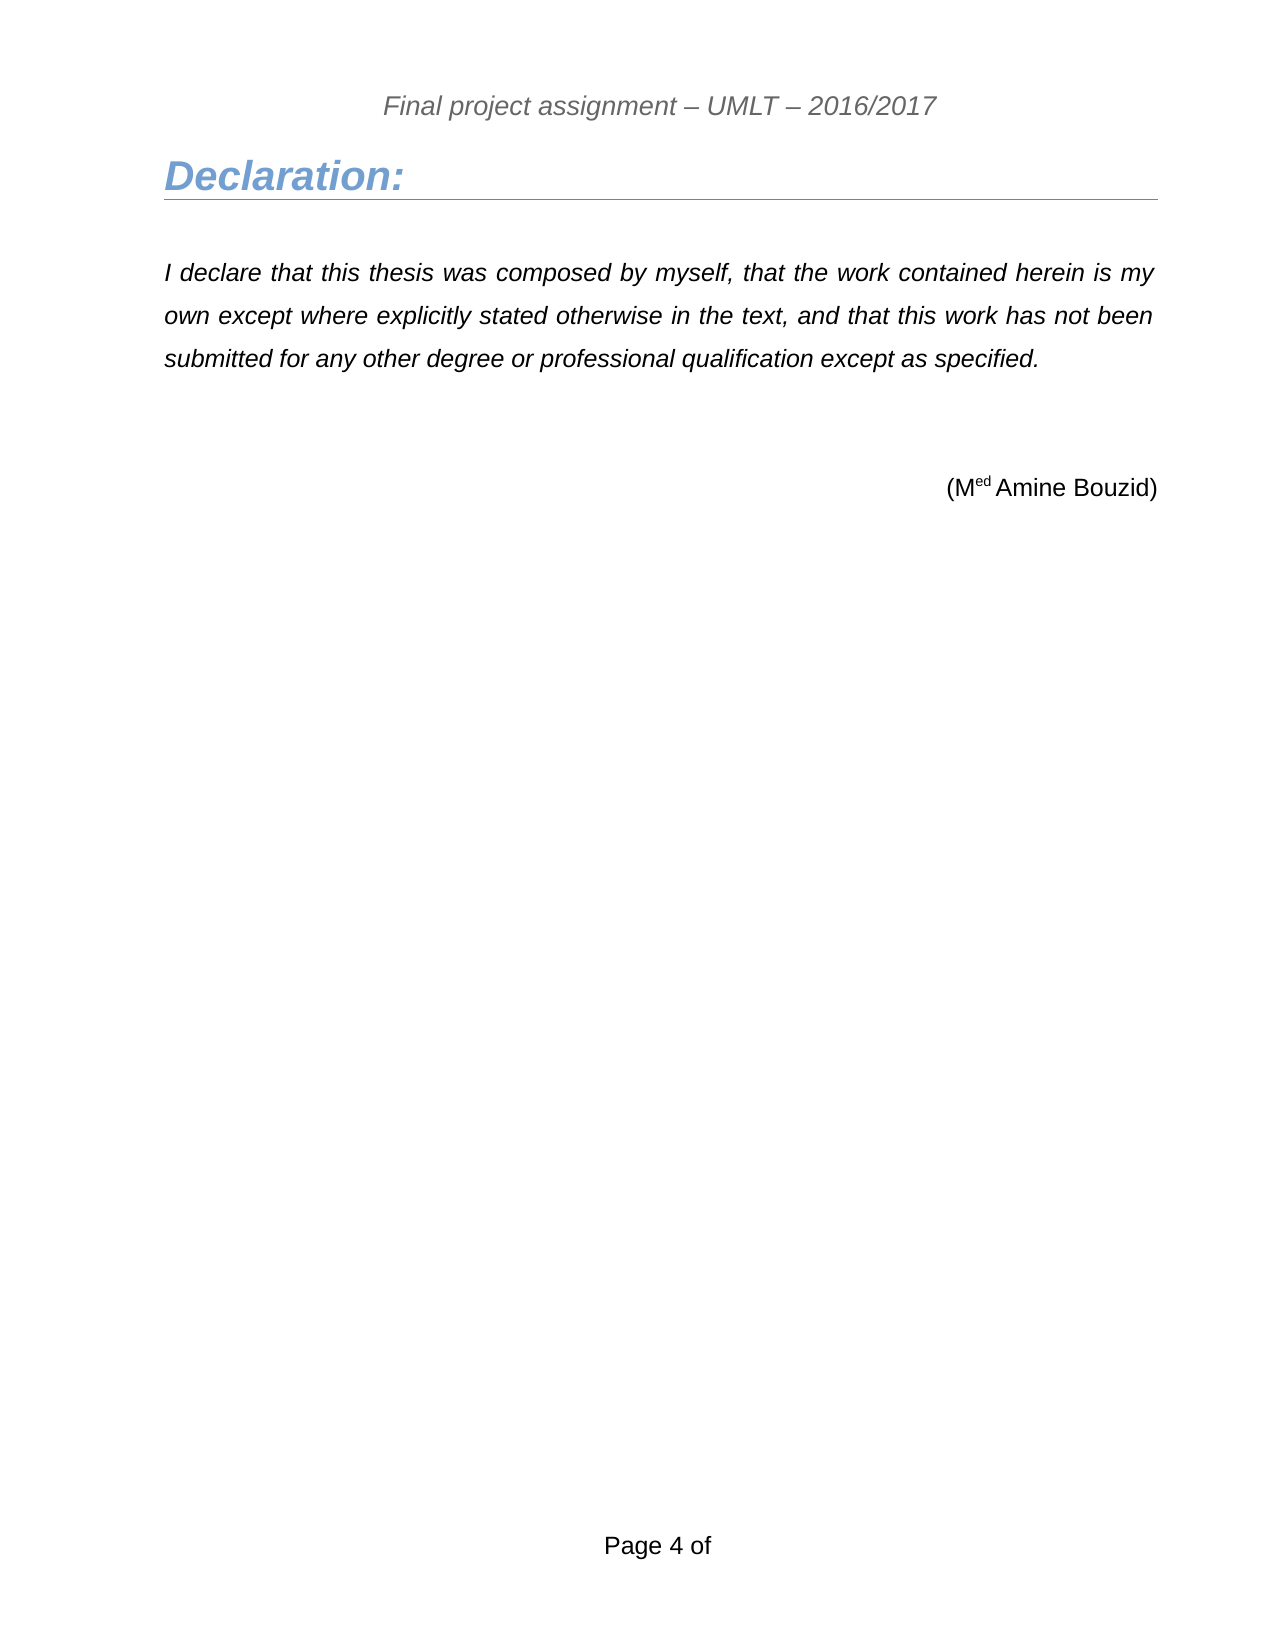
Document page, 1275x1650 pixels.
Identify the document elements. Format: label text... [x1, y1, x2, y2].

text I declare that this thesis was composed by myself, that the work contained herein is my own except where explicitly stated otherwise in the text, and that this work has not been submitted for any other degree or professional qualification except as specified. [164, 258, 1158, 373]
text Declaration: [164, 151, 1158, 199]
text (Med Amine Bouzid) [164, 473, 1158, 502]
